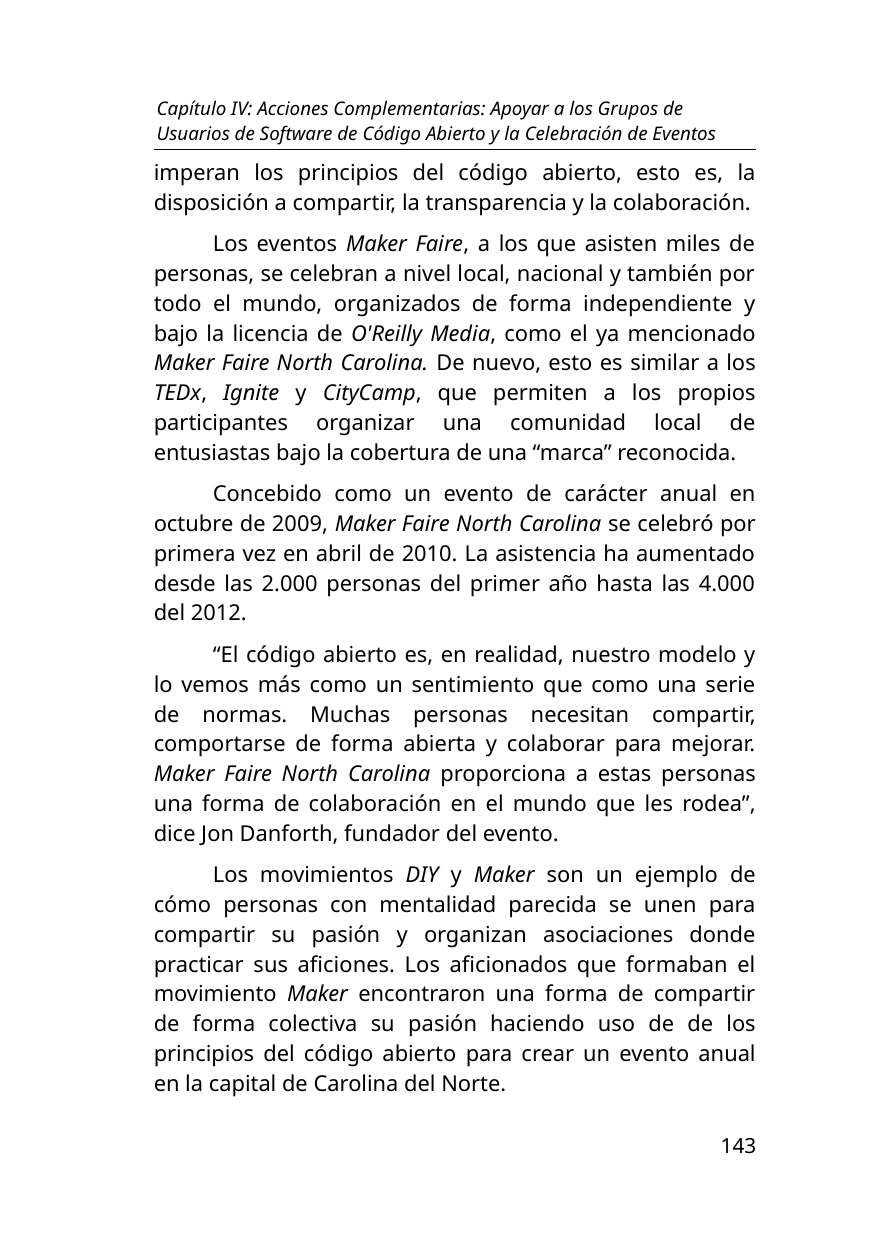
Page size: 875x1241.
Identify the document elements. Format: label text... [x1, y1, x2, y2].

text “El código abierto es, en realidad, nuestro modelo y lo vemos más como un sentimiento que como una serie de nor­mas. Muchas personas necesitan compartir, comportarse de forma abierta y colaborar para mejorar. Maker Faire North Carolina proporciona a estas personas una forma de colabora­ción en el mundo que les rodea”, dice Jon Danforth, fundador del evento. [153, 639, 756, 847]
text Los eventos Maker Faire, a los que asisten miles de per­sonas, se celebran a nivel local, nacional y también por todo el mundo, organizados de forma independiente y bajo la li­cencia de O'Reilly Media, como el ya mencionado Maker Faire North Carolina. De nuevo, esto es similar a los TEDx, Ignite y CityCamp, que permiten a los propios participantes organizar una comunidad local de entusiastas bajo la cobertura de una “marca” reconocida. [153, 228, 756, 466]
text Los movimientos DIY y Maker son un ejemplo de cómo personas con mentalidad parecida se unen para compartir su pasión y organizan asociaciones donde practicar sus aficio­nes. Los aficionados que formaban el movimiento Maker en­contraron una forma de compartir de forma colectiva su pa­sión haciendo uso de de los principios del código abierto para crear un evento anual en la capital de Carolina del Norte. [153, 859, 756, 1098]
text Concebido como un evento de carácter anual en octu­bre de 2009, Maker Faire North Carolina se celebró por prime­ra vez en abril de 2010. La asistencia ha aumentado desde las 2.000 personas del primer año hasta las 4.000 del 2012. [153, 478, 756, 627]
text imperan los principios del código abierto, esto es, la disposición a compartir, la transparencia y la colaboración. [153, 157, 756, 216]
